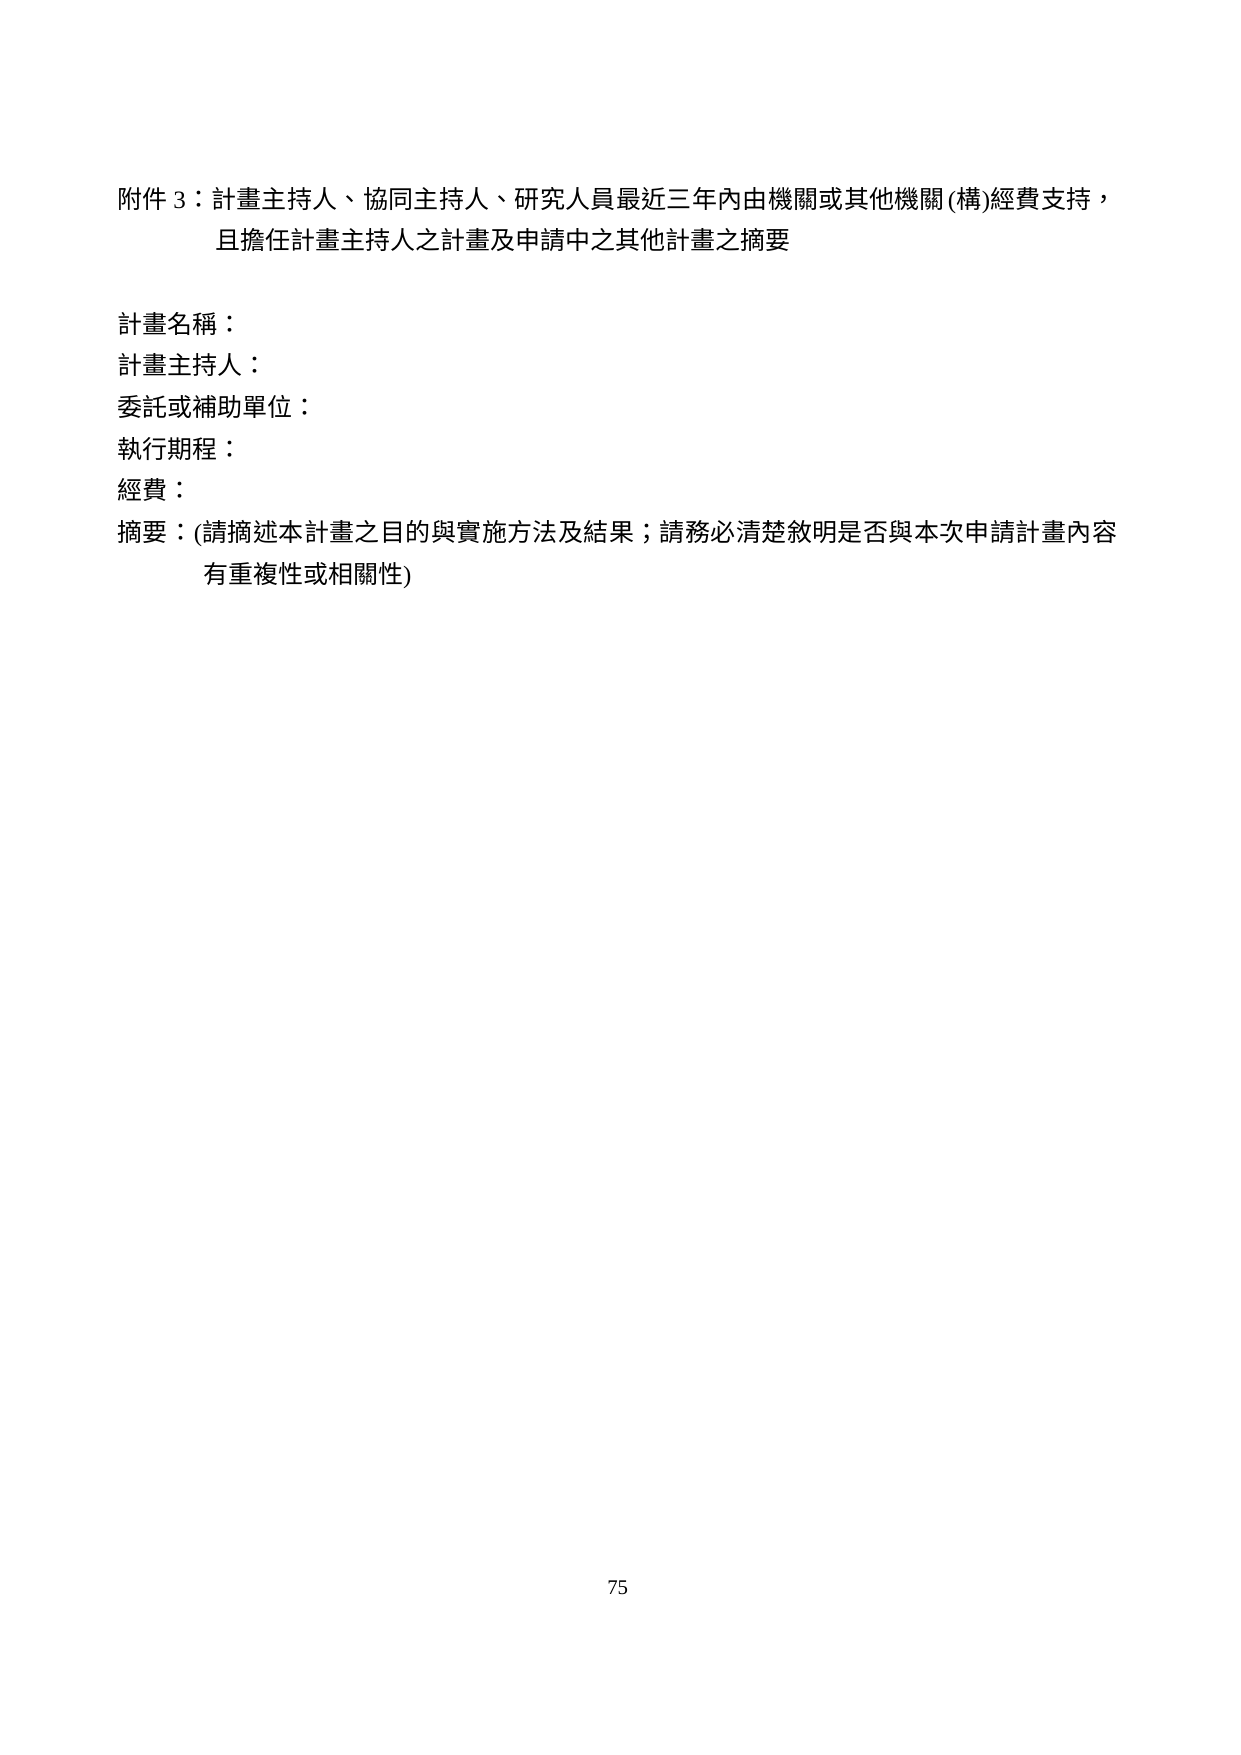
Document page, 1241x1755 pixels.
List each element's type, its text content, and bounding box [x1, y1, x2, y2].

text 委託或補助單位： [117, 383, 1117, 425]
text 計畫主持人： [117, 341, 1117, 383]
text 執行期程： [117, 425, 1117, 466]
text 計畫名稱： [117, 300, 1117, 341]
text 經費： [117, 466, 1117, 508]
text 摘要：(請摘述本計畫之目的與實施方法及結果；請務必清楚敘明是否與本次申請計畫內容有重複性或相關性) [117, 508, 1117, 591]
text 附件3：計畫主持人、協同主持人、研究人員最近三年內由機關或其他機關(構)經費支持，且擔任計畫主持人之計畫及申請中之其他計畫之摘要 [117, 175, 1117, 258]
